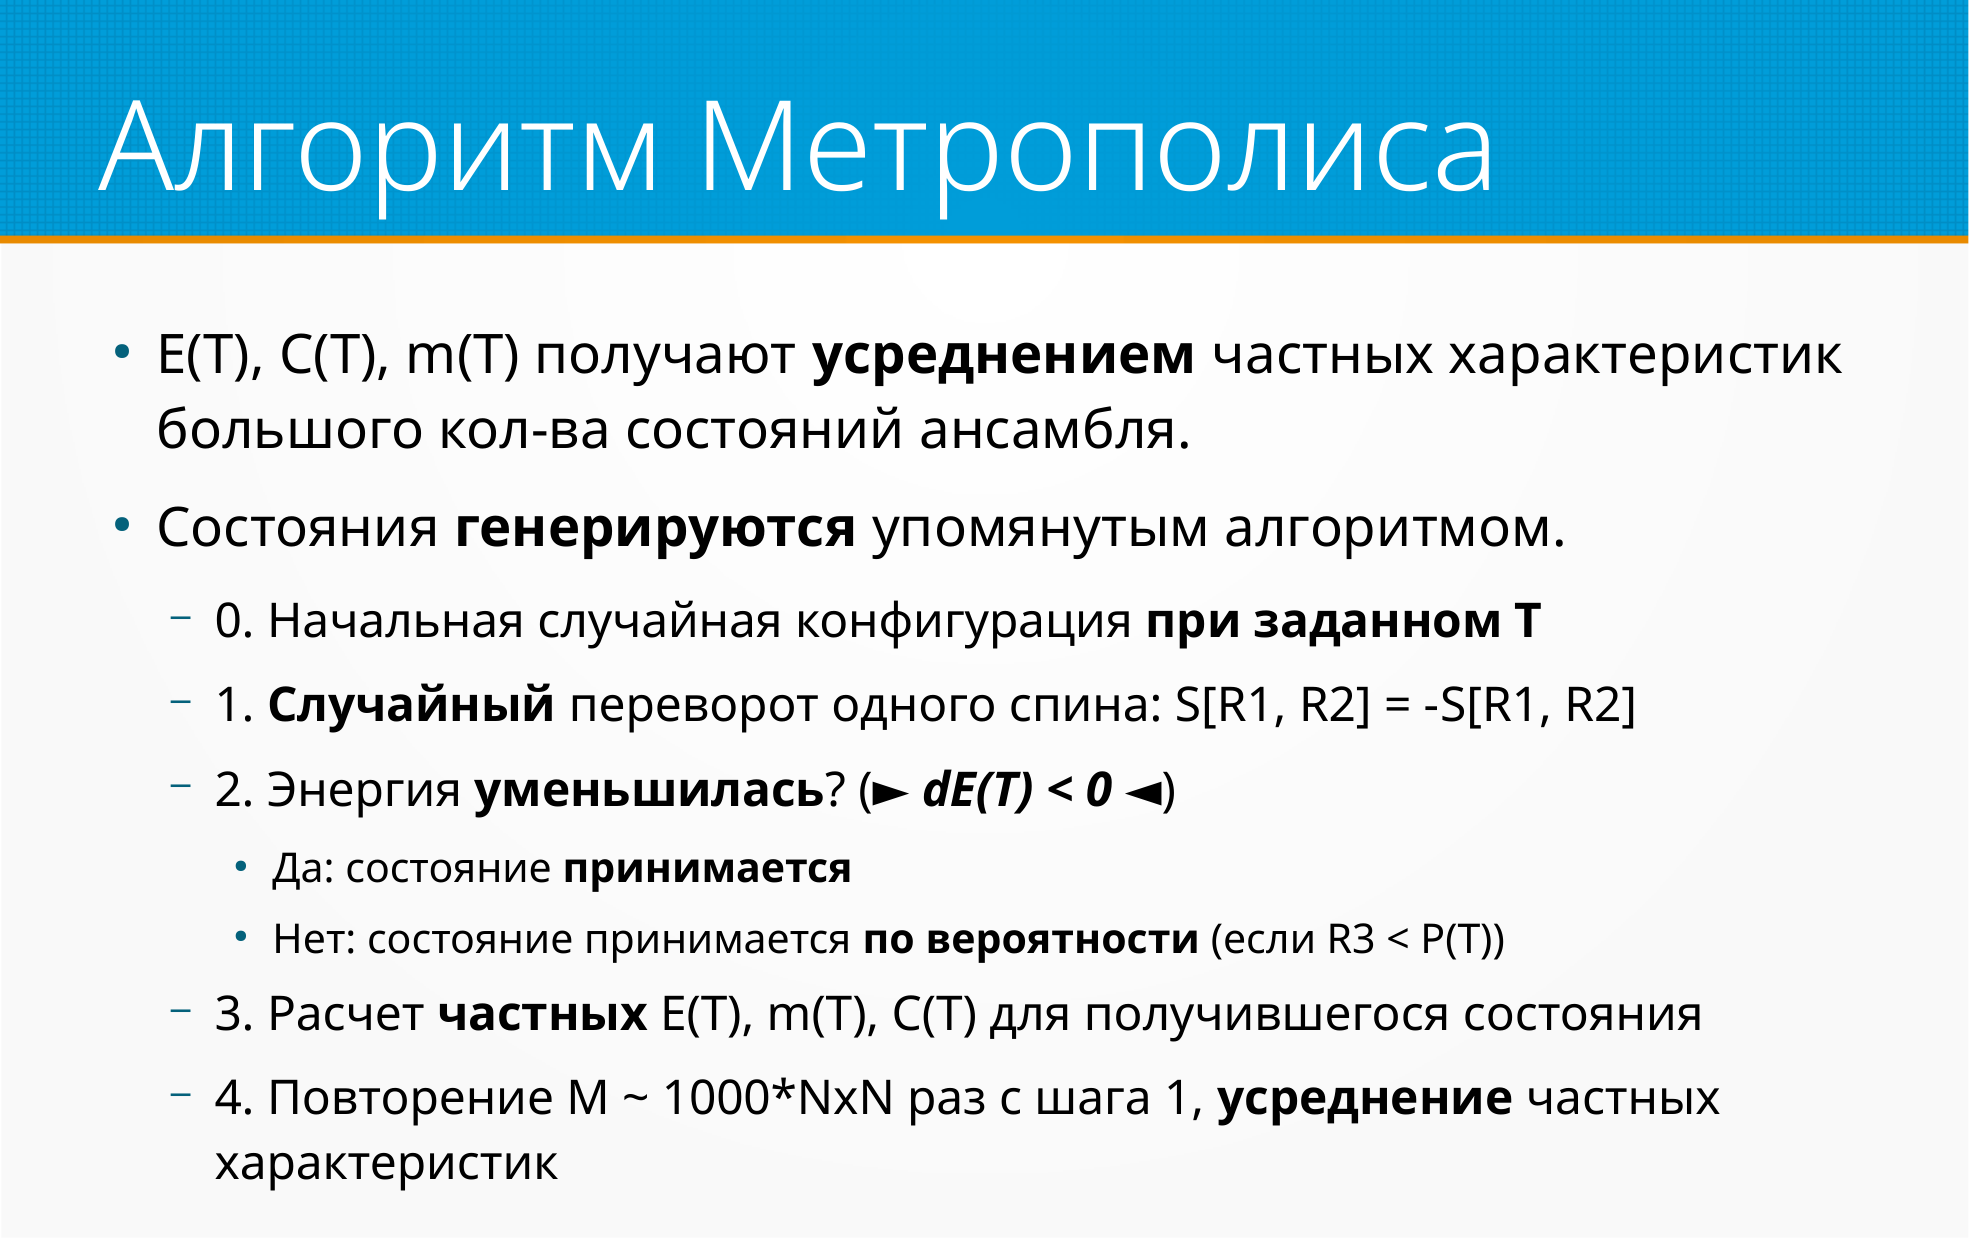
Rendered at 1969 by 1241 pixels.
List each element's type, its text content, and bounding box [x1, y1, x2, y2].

picture [0, 236, 1969, 1241]
title Алгоритм Метрополиса [98, 19, 1870, 227]
list E(T), C(T), m(T) получают усреднением частных характеристик большого кол-ва состояний ансамбля. Состояния генерируются упомянутым алгоритмом. 0. Начальная случайная конфигурация при заданном T 1. Случайный переворот одного спина: S[R1, R2] = -S[R1, R2] 2. Энергия уменьшилась? (► dE(T) < 0 ◄) Да: состояние принимается Нет: состояние принимается по вероятности (если R3 < P(T)) 3. Расчет частных E(T), m(T), C(T) для получившегося состояния 4. Повторение M ~ 1000*NxN раз с шага 1, усреднение частных характеристик [98, 315, 1861, 1205]
